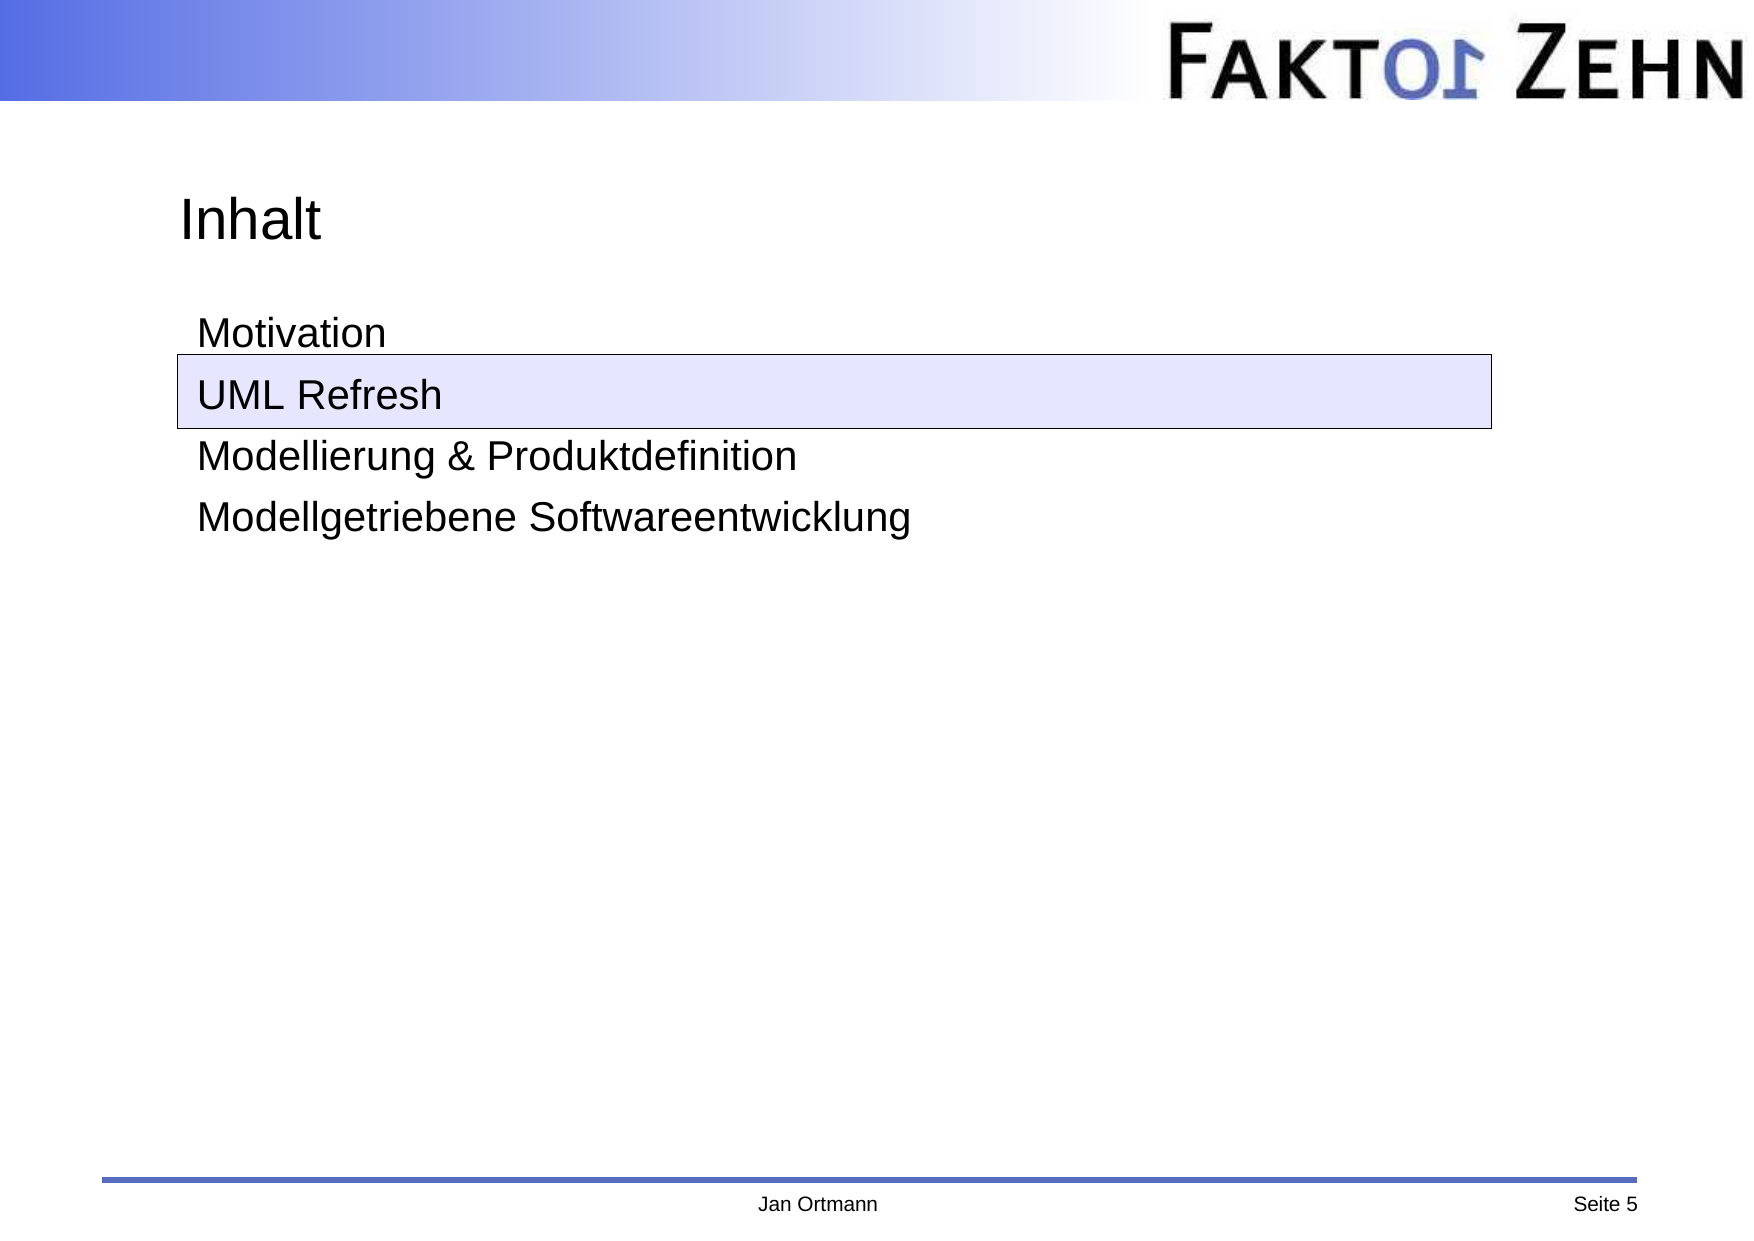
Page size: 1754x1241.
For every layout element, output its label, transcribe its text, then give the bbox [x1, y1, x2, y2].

picture [1162, 7, 1752, 100]
title Inhalt [179, 142, 1576, 296]
list Motivation UML Refresh Modellierung & Produktdefinition Modellgetriebene Softwareentwicklung [179, 310, 1576, 1078]
